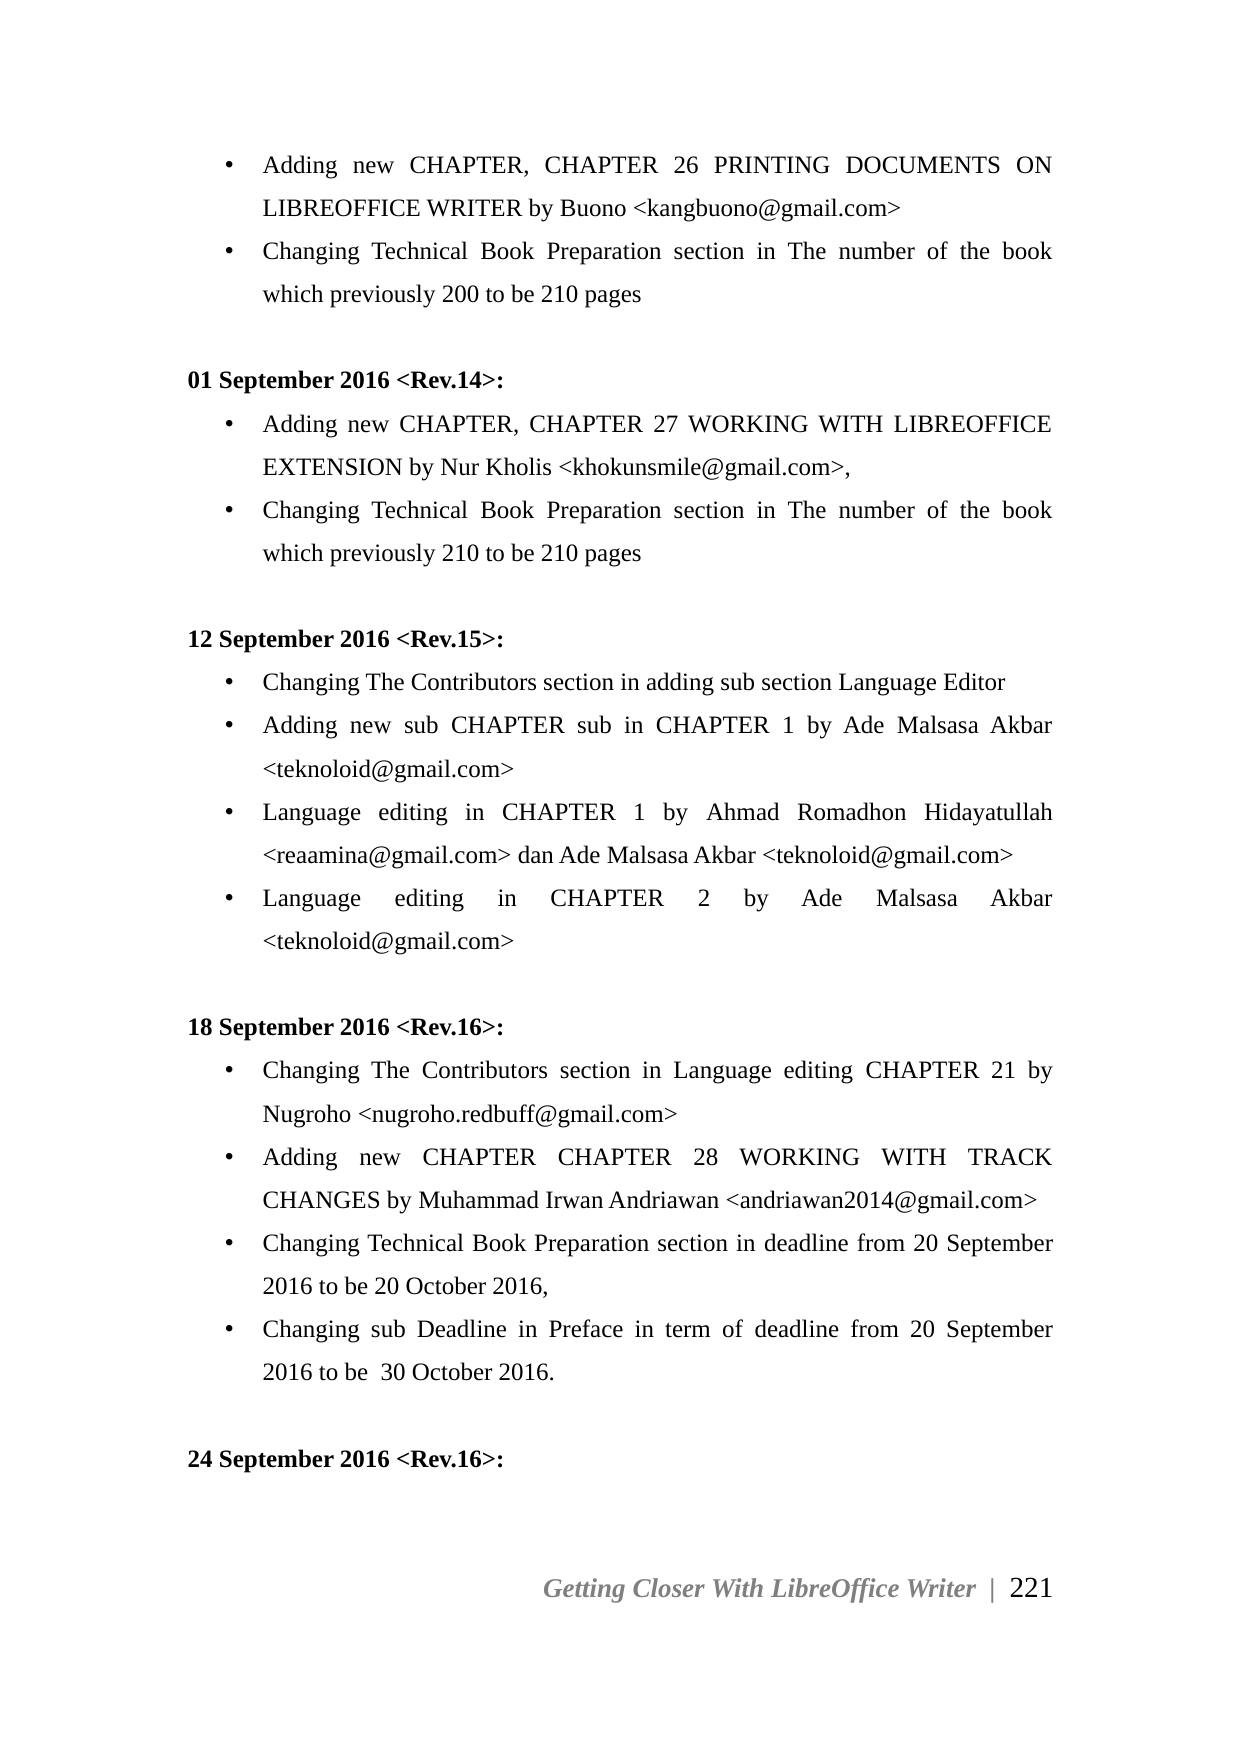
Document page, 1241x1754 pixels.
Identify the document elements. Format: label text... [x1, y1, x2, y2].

list Language editing in CHAPTER 1 by Ahmad Romadhon Hidayatullah <reaamina@gmail.com> dan Ade Malsasa Akbar <teknoloid@gmail.com> [225, 797, 1053, 869]
list Changing Technical Book Preparation section in deadline from 20 September 2016 to be 20 October 2016, [225, 1228, 1053, 1300]
list Changing The Contributors section in Language editing CHAPTER 21 by Nugroho <nugroho.redbuff@gmail.com> [225, 1056, 1053, 1127]
list Language editing in CHAPTER 2 by Ade Malsasa Akbar <teknoloid@gmail.com> [225, 883, 1053, 955]
list Adding new sub CHAPTER sub in CHAPTER 1 by Ade Malsasa Akbar <teknoloid@gmail.com> [225, 711, 1053, 782]
text 24 September 2016 <Rev.16>: [187, 1444, 1053, 1472]
list Changing Technical Book Preparation section in The number of the book which previously 210 to be 210 pages [225, 495, 1053, 567]
list Changing Technical Book Preparation section in The number of the book which previously 200 to be 210 pages [225, 236, 1053, 308]
text 18 September 2016 <Rev.16>: [187, 1012, 1053, 1041]
list Adding new CHAPTER, CHAPTER 27 WORKING WITH LIBREOFFICE EXTENSION by Nur Kholis <khokunsmile@gmail.com>, [225, 409, 1053, 481]
text 12 September 2016 <Rev.15>: [187, 624, 1053, 653]
list Changing sub Deadline in Preface in term of deadline from 20 September 2016 to be 30 October 2016. [225, 1314, 1053, 1386]
list Adding new CHAPTER, CHAPTER 26 PRINTING DOCUMENTS ON LIBREOFFICE WRITER by Buono <kangbuono@gmail.com> [225, 150, 1053, 222]
list Changing The Contributors section in adding sub section Language Editor [225, 667, 1053, 696]
text 01 September 2016 <Rev.14>: [187, 366, 1053, 394]
list Adding new CHAPTER CHAPTER 28 WORKING WITH TRACK CHANGES by Muhammad Irwan Andriawan <andriawan2014@gmail.com> [225, 1142, 1053, 1214]
